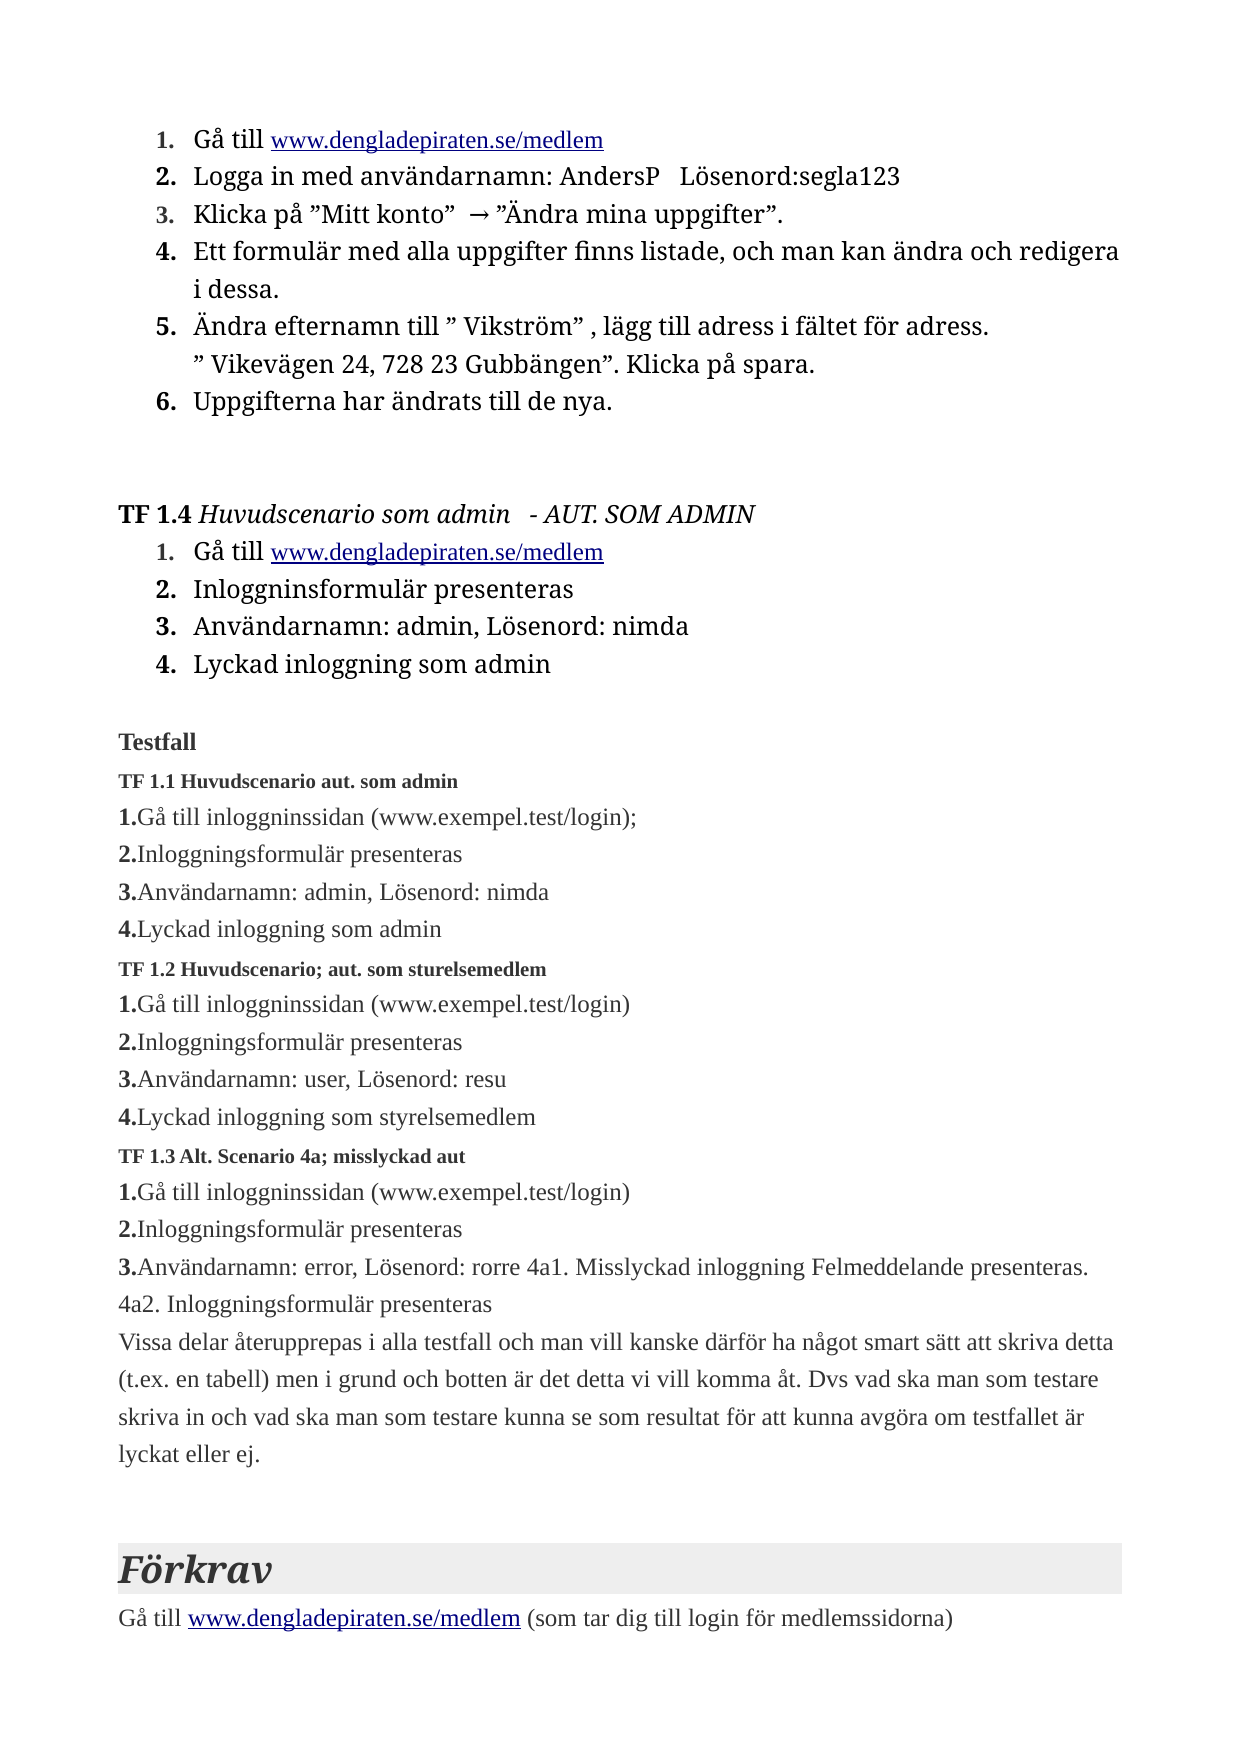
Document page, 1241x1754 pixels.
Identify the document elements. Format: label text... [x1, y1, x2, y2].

text TF 1.4 Huvudscenario som admin - AUT. SOM ADMIN [118, 493, 1122, 531]
list Lyckad inloggning som admin [118, 906, 1122, 943]
list Inloggninsformulär presenteras [156, 568, 1122, 606]
list Klicka på ”Mitt konto” → ”Ändra mina uppgifter”. [156, 193, 1122, 231]
list Inloggningsformulär presenteras [118, 1018, 1122, 1056]
list Gå till www.dengladepiraten.se/medlem [156, 118, 1122, 156]
list Inloggningsformulär presenteras [118, 1206, 1122, 1243]
list Gå till inloggninssidan (www.exempel.test/login) [118, 1168, 1122, 1206]
list Gå till inloggninssidan (www.exempel.test/login) [118, 981, 1122, 1018]
list Gå till inloggninssidan (www.exempel.test/login); [118, 793, 1122, 831]
subtitle Testfall [118, 718, 1122, 756]
subtitle TF 1.1 Huvudscenario aut. som admin [118, 756, 1122, 793]
list Ett formulär med alla uppgifter finns listade, och man kan ändra och redigera i dessa. [156, 231, 1122, 306]
list Användarnamn: error, Lösenord: rorre 4a1. Misslyckad inloggning Felmeddelande presenteras. 4a2. Inloggningsformulär presenteras [118, 1243, 1122, 1318]
subtitle TF 1.3 Alt. Scenario 4a; misslyckad aut [118, 1131, 1122, 1168]
list Gå till www.dengladepiraten.se/medlem (som tar dig till login för medlemssidorna) [118, 1594, 1122, 1632]
list Uppgifterna har ändrats till de nya. [156, 381, 1122, 418]
list Användarnamn: admin, Lösenord: nimda [118, 868, 1122, 906]
subtitle Förkrav [118, 1543, 1122, 1594]
list Logga in med användarnamn: AndersP Lösenord:segla123 [156, 156, 1122, 193]
list Ändra efternamn till ” Vikström” , lägg till adress i fältet för adress. ” Vikevägen 24, 728 23 Gubbängen”. Klicka på spara. [156, 306, 1122, 381]
list Gå till www.dengladepiraten.se/medlem [156, 531, 1122, 568]
list Användarnamn: user, Lösenord: resu [118, 1056, 1122, 1093]
subtitle TF 1.2 Huvudscenario; aut. som sturelsemedlem [118, 943, 1122, 981]
list Lyckad inloggning som admin [156, 643, 1122, 681]
list Lyckad inloggning som styrelsemedlem [118, 1093, 1122, 1131]
list Användarnamn: admin, Lösenord: nimda [156, 606, 1122, 643]
list Inloggningsformulär presenteras [118, 831, 1122, 868]
text Vissa delar återupprepas i alla testfall och man vill kanske därför ha något smart sätt att skriva detta (t.ex. en tabell) men i grund och botten är det detta vi vill komma åt. Dvs vad ska man som testare skriva in och vad ska man som testare kunna se som resultat för att kunna avgöra om testfallet är lyckat eller ej. [118, 1318, 1122, 1468]
